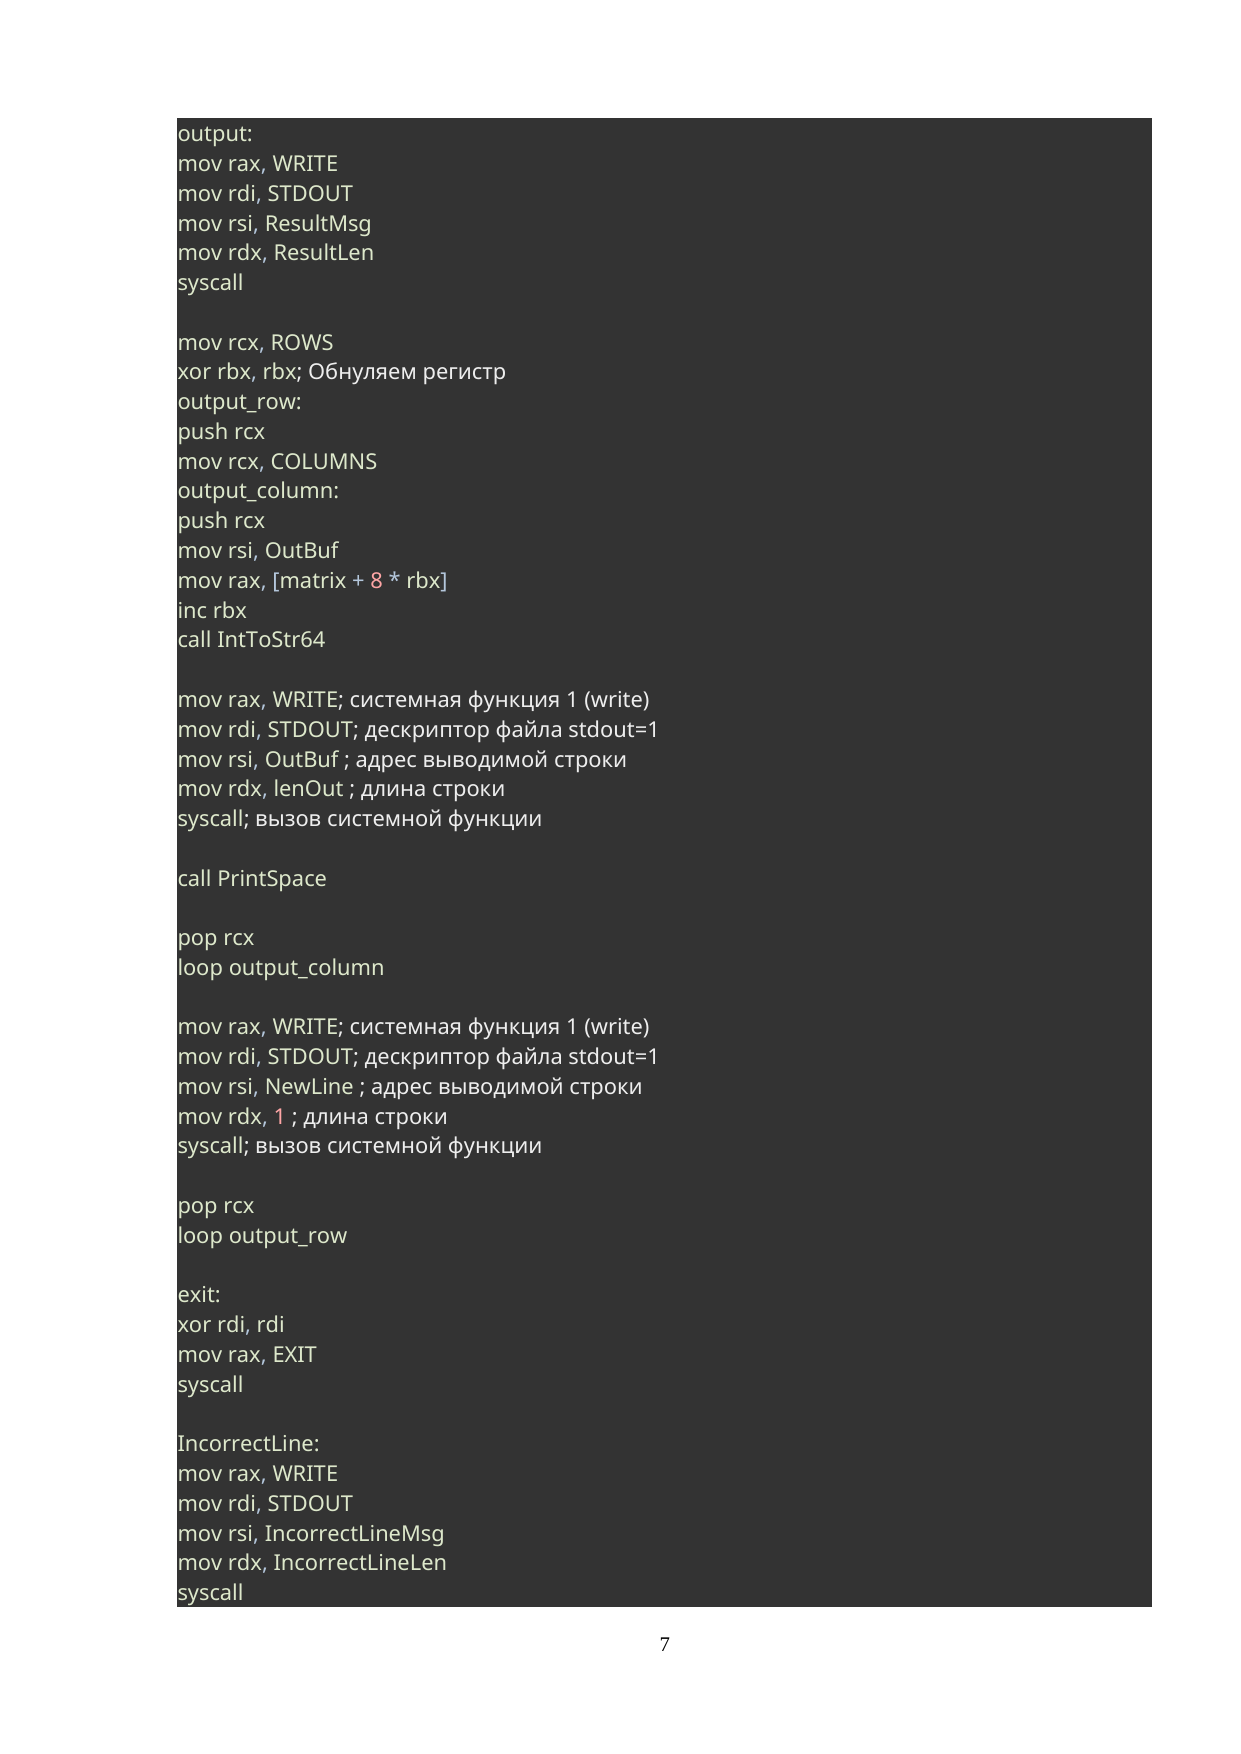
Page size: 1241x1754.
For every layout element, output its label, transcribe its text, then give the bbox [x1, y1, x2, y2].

text syscall [177, 267, 1152, 297]
text mov rdi, STDOUT [177, 1488, 1152, 1517]
text mov rdx, ResultLen [177, 237, 1152, 267]
text syscall [177, 1577, 1152, 1607]
text mov rax, WRITE [177, 1458, 1152, 1488]
text mov rax, EXIT [177, 1339, 1152, 1369]
text mov rsi, ResultMsg [177, 207, 1152, 237]
text mov rdi, STDOUT [177, 178, 1152, 207]
text syscall; вызов системной функции [177, 1131, 1152, 1160]
text inc rbx [177, 595, 1152, 624]
text output_row: [177, 386, 1152, 416]
text mov rsi, IncorrectLineMsg [177, 1517, 1152, 1547]
text IncorrectLine: [177, 1428, 1152, 1458]
text xor rbx, rbx; Обнуляем регистр [177, 356, 1152, 386]
text mov rax, WRITE [177, 148, 1152, 178]
text mov rdx, 1 ; длина строки [177, 1101, 1152, 1131]
text call IntToStr64 [177, 624, 1152, 654]
text pop rcx [177, 1190, 1152, 1220]
text mov rax, WRITE; системная функция 1 (write) [177, 1011, 1152, 1041]
text mov rax, [matrix + 8 * rbx] [177, 565, 1152, 595]
text output_column: [177, 476, 1152, 505]
text mov rax, WRITE; системная функция 1 (write) [177, 684, 1152, 714]
text mov rcx, COLUMNS [177, 446, 1152, 476]
text mov rsi, NewLine ; адрес выводимой строки [177, 1071, 1152, 1101]
text output: [177, 118, 1152, 148]
text call PrintSpace [177, 863, 1152, 892]
text mov rsi, OutBuf ; адрес выводимой строки [177, 743, 1152, 773]
text mov rdi, STDOUT; дескриптор файла stdout=1 [177, 714, 1152, 743]
text loop output_column [177, 952, 1152, 982]
text xor rdi, rdi [177, 1309, 1152, 1339]
text mov rsi, OutBuf [177, 535, 1152, 565]
text mov rdx, lenOut ; длина строки [177, 773, 1152, 803]
text push rcx [177, 416, 1152, 446]
text push rcx [177, 505, 1152, 535]
text loop output_row [177, 1220, 1152, 1249]
text pop rcx [177, 922, 1152, 952]
text mov rdi, STDOUT; дескриптор файла stdout=1 [177, 1041, 1152, 1071]
text syscall [177, 1369, 1152, 1398]
text exit: [177, 1279, 1152, 1309]
text mov rdx, IncorrectLineLen [177, 1547, 1152, 1577]
text syscall; вызов системной функции [177, 803, 1152, 833]
text mov rcx, ROWS [177, 327, 1152, 356]
